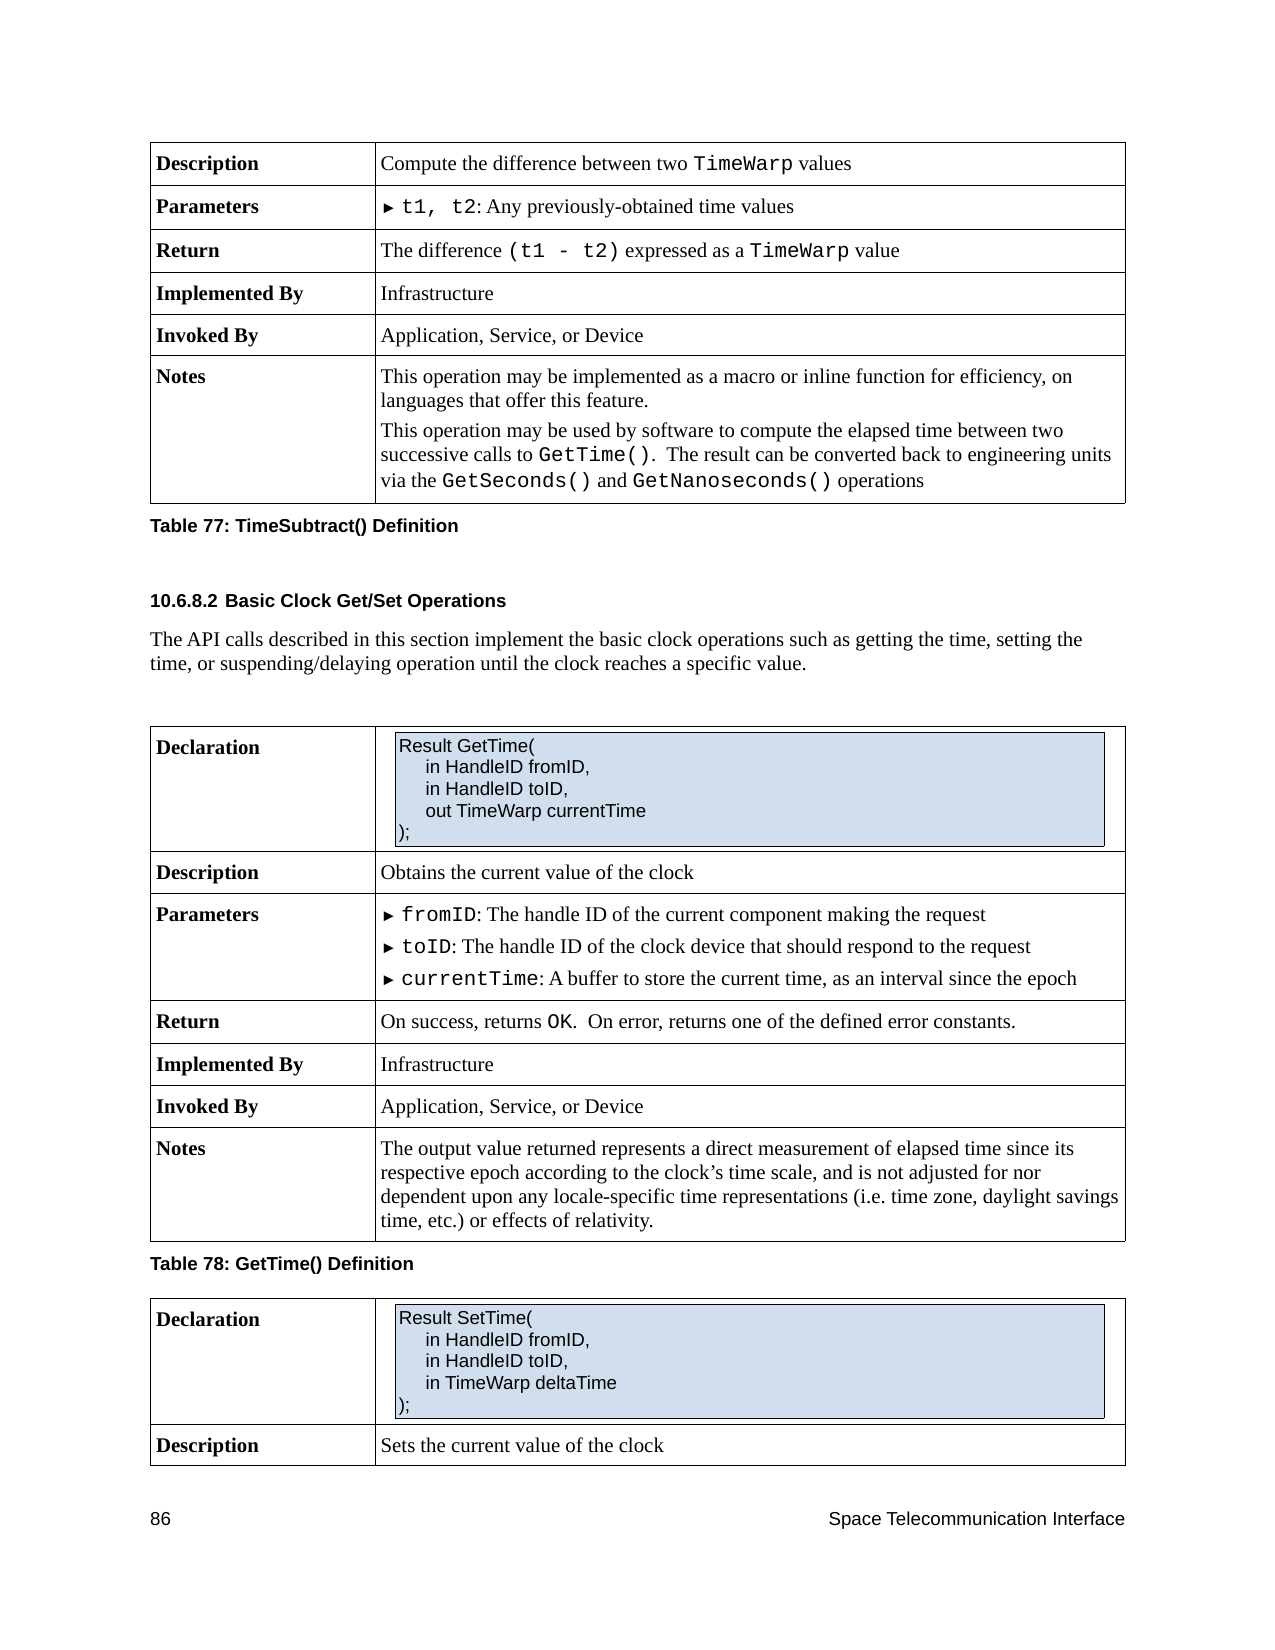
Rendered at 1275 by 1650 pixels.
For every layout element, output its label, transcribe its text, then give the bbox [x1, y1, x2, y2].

table_cell Description [151, 143, 375, 185]
table_cell The output value returned represents a direct measurement of elapsed time since its respective epoch according to the clock’s time scale, and is not adjusted for nor dependent upon any locale-specific time representations (i.e. time zone, daylight savings time, etc.) or effects of relativity. [376, 1128, 1125, 1241]
table_cell Application, Service, or Device [376, 315, 1125, 355]
table_cell On success, returns OK. On error, returns one of the defined error constants. [376, 1001, 1125, 1043]
table_cell Parameters [151, 186, 375, 229]
table_cell Return [151, 230, 375, 272]
table_cell Implemented By [151, 273, 375, 314]
table_cell Infrastructure [376, 1044, 1125, 1085]
table_cell Return [151, 1001, 375, 1043]
table_cell Infrastructure [376, 273, 1125, 314]
table_cell Notes [151, 1128, 375, 1241]
table_cell Sets the current value of the clock [376, 1425, 1125, 1465]
table_cell This operation may be implemented as a macro or inline function for efficiency, on languages that offer this feature. This operation may be used by software to compute the elapsed time between two successive calls to GetTime(). The result can be converted back to engineering units via the GetSeconds() and GetNanoseconds() operations [376, 356, 1125, 503]
table_cell Implemented By [151, 1044, 375, 1085]
table_cell Invoked By [151, 1086, 375, 1127]
table_cell Description [151, 852, 375, 893]
table_cell Compute the difference between two TimeWarp values [376, 143, 1125, 185]
subtitle Basic Clock Get/Set Operations [150, 590, 1125, 612]
table_header Declaration [151, 727, 375, 851]
text Table 78: GetTime() Definition [150, 1253, 1125, 1274]
table_cell t1, t2: Any previously-obtained time values [376, 186, 1125, 229]
table_cell Notes [151, 356, 375, 503]
table_cell fromID: The handle ID of the current component making the request toID: The handle ID of the clock device that should respond to the request currentTime: A buffer to store the current time, as an interval since the epoch [376, 894, 1125, 1000]
table_header Result GetTime( in HandleID fromID, in HandleID toID, out TimeWarp currentTime ); [376, 727, 1125, 851]
table_header Result SetTime( in HandleID fromID, in HandleID toID, in TimeWarp deltaTime ); [376, 1299, 1125, 1424]
text The API calls described in this section implement the basic clock operations such as getting the time, setting the time, or suspending/delaying operation until the clock reaches a specific value. [150, 627, 1125, 675]
table_cell Obtains the current value of the clock [376, 852, 1125, 893]
table_cell The difference (t1 - t2) expressed as a TimeWarp value [376, 230, 1125, 272]
table_cell Description [151, 1425, 375, 1465]
table_header Declaration [151, 1299, 375, 1424]
table_cell Invoked By [151, 315, 375, 355]
table_cell Parameters [151, 894, 375, 1000]
text Table 77: TimeSubtract() Definition [150, 515, 1125, 536]
table_cell Application, Service, or Device [376, 1086, 1125, 1127]
